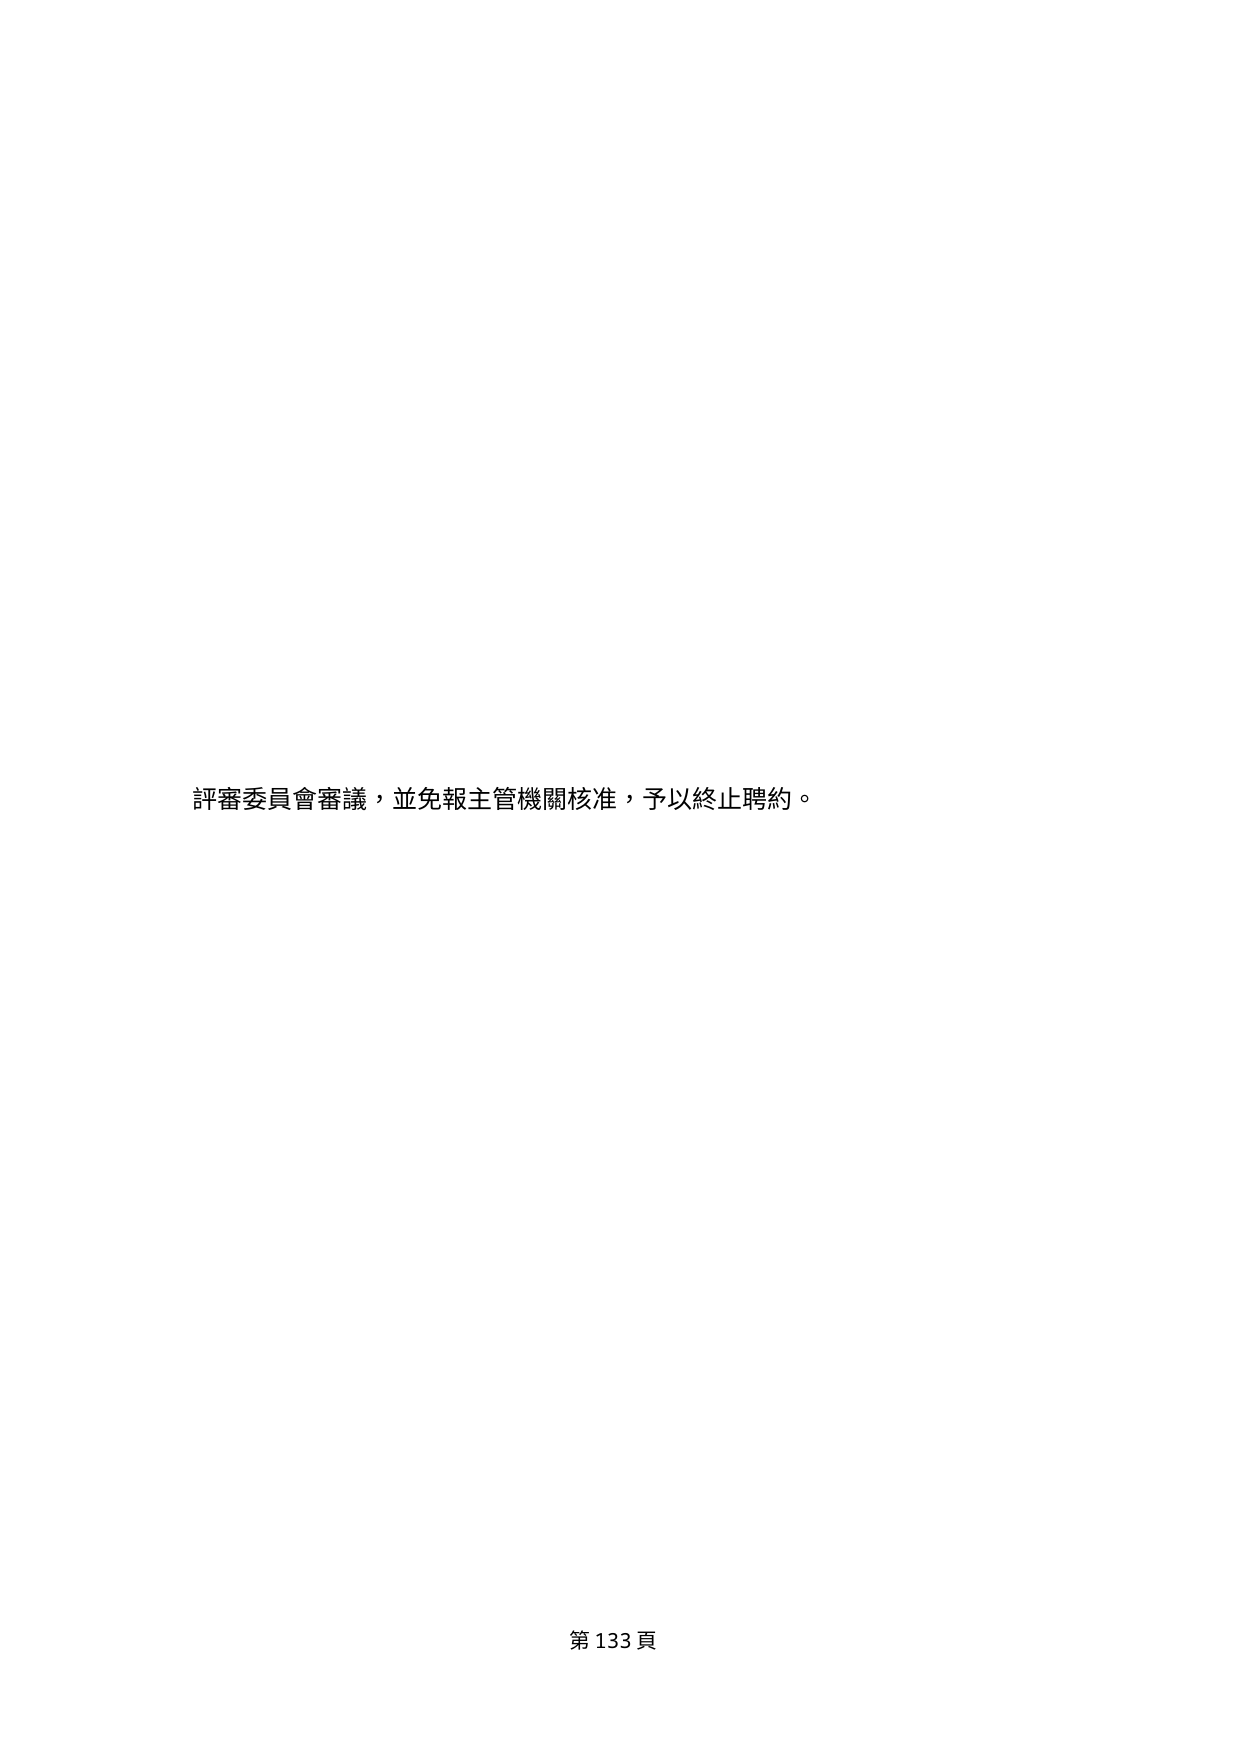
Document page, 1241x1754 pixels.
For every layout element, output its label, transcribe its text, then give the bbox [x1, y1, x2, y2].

text 評審委員會審議，並免報主管機關核准，予以終止聘約。 [192, 756, 1107, 818]
